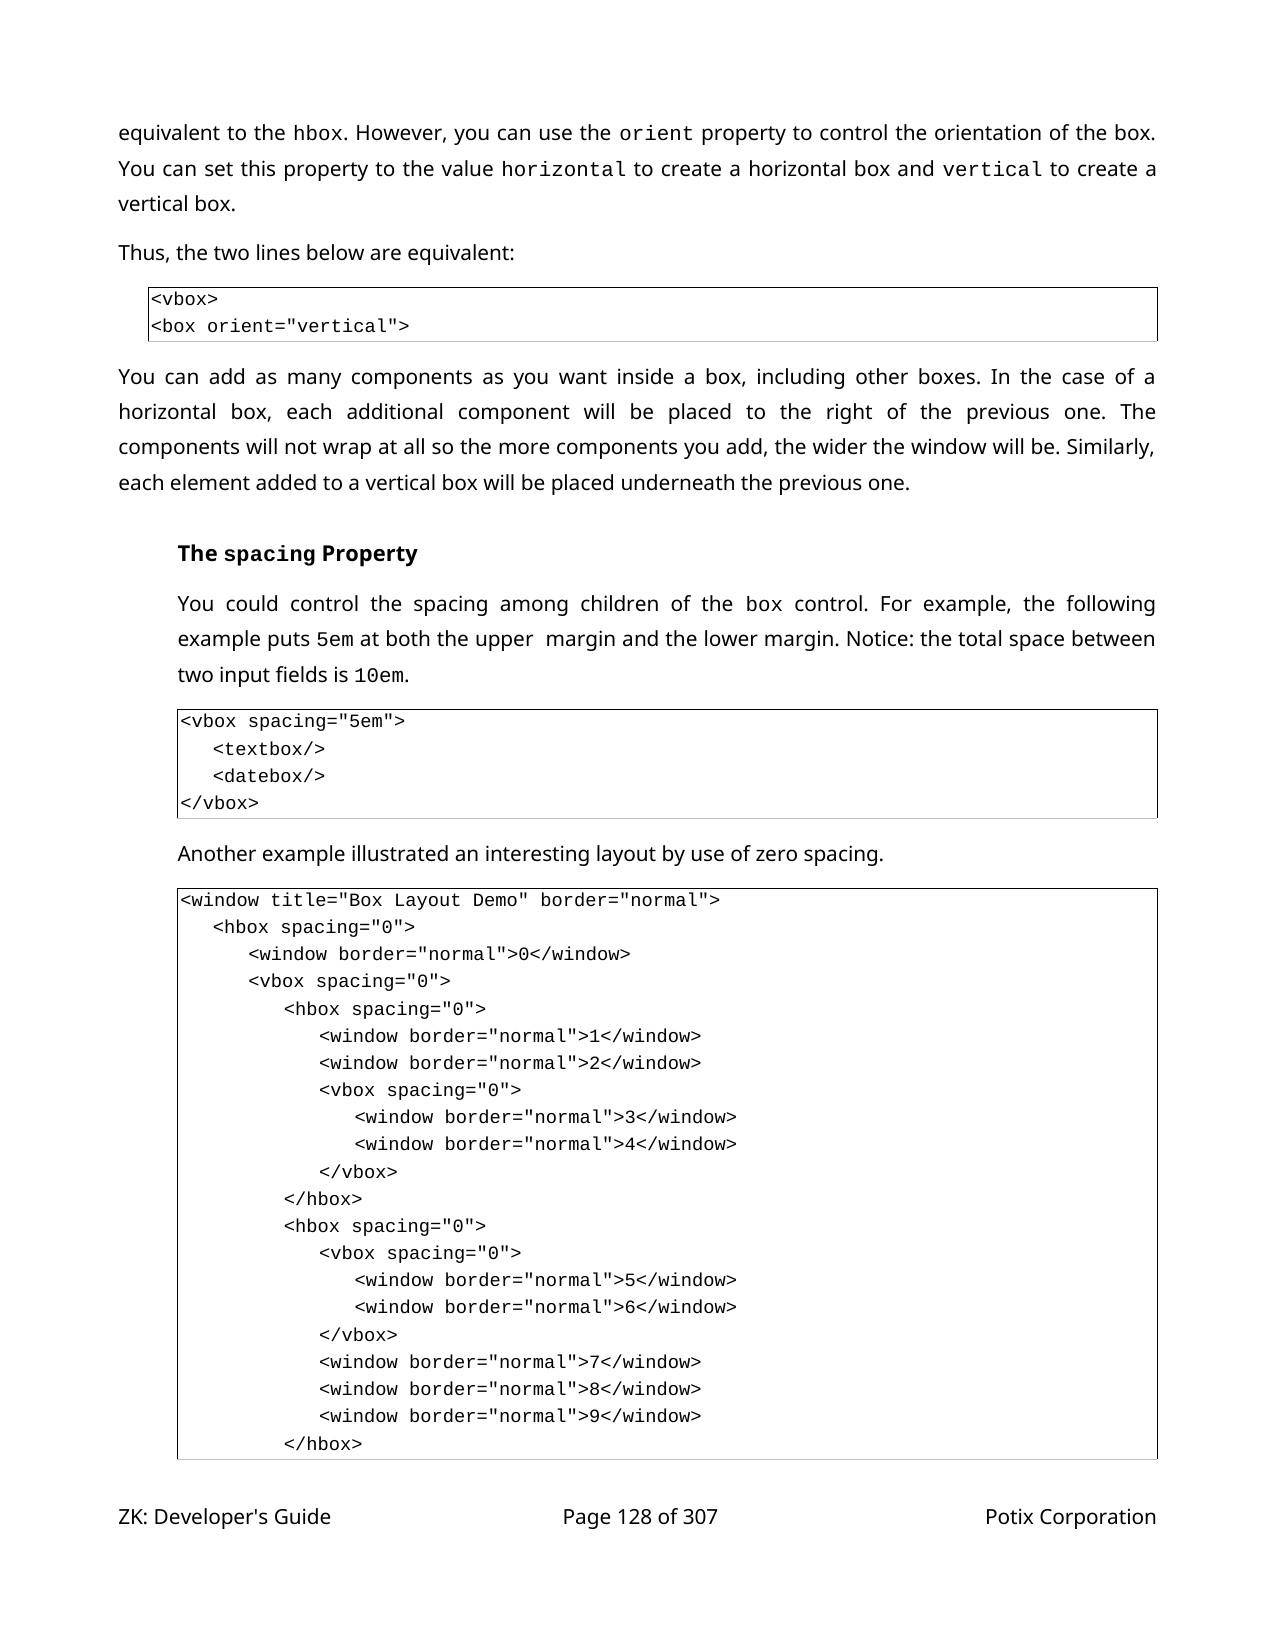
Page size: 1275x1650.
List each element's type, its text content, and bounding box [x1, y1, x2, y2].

text <datebox/> [178, 764, 1157, 788]
text <window border="normal">9</window> [178, 1404, 1157, 1428]
text You could control the spacing among children of the box control. For example, the following example puts 5em at both the upper margin and the lower margin. Notice: the total space between two input fields is 10em. [177, 589, 1157, 689]
text <window border="normal">1</window> [178, 1023, 1157, 1048]
text </hbox> [178, 1187, 1157, 1211]
text <vbox spacing="0"> [178, 969, 1157, 993]
text <hbox spacing="0"> [178, 915, 1157, 939]
text <vbox spacing="5em"> [178, 710, 1157, 733]
subtitle The spacing Property [177, 538, 1157, 568]
text You can add as many components as you want inside a box, including other boxes. In the case of a horizontal box, each additional component will be placed to the right of the previous one. The components will not wrap at all so the more components you add, the wider the window will be. Similarly, each element added to a vertical box will be placed underneath the previous one. [118, 362, 1157, 496]
text <window border="normal">2</window> [178, 1051, 1157, 1075]
text <box orient="vertical"> [149, 314, 1157, 341]
text <window border="normal">4</window> [178, 1132, 1157, 1157]
text <window border="normal">3</window> [178, 1105, 1157, 1129]
text <hbox spacing="0"> [178, 996, 1157, 1021]
text Another example illustrated an interesting layout by use of zero spacing. [177, 839, 1157, 867]
text <window title="Box Layout Demo" border="normal"> [178, 889, 1157, 912]
text <window border="normal">6</window> [178, 1295, 1157, 1320]
text <textbox/> [178, 736, 1157, 761]
text <vbox spacing="0"> [178, 1078, 1157, 1102]
text </vbox> [178, 1159, 1157, 1184]
text </vbox> [178, 1323, 1157, 1347]
text <hbox spacing="0"> [178, 1214, 1157, 1238]
text <vbox> [149, 288, 1157, 311]
text equivalent to the hbox. However, you can use the orient property to control the orientation of the box. You can set this property to the value horizontal to create a horizontal box and vertical to create a vertical box. [118, 118, 1157, 217]
text Thus, the two lines below are equivalent: [118, 238, 1157, 266]
text <window border="normal">5</window> [178, 1268, 1157, 1292]
text <vbox spacing="0"> [178, 1241, 1157, 1265]
text </hbox> [178, 1431, 1157, 1459]
text <window border="normal">7</window> [178, 1350, 1157, 1374]
text </vbox> [178, 791, 1157, 818]
text <window border="normal">8</window> [178, 1377, 1157, 1401]
text <window border="normal">0</window> [178, 942, 1157, 966]
